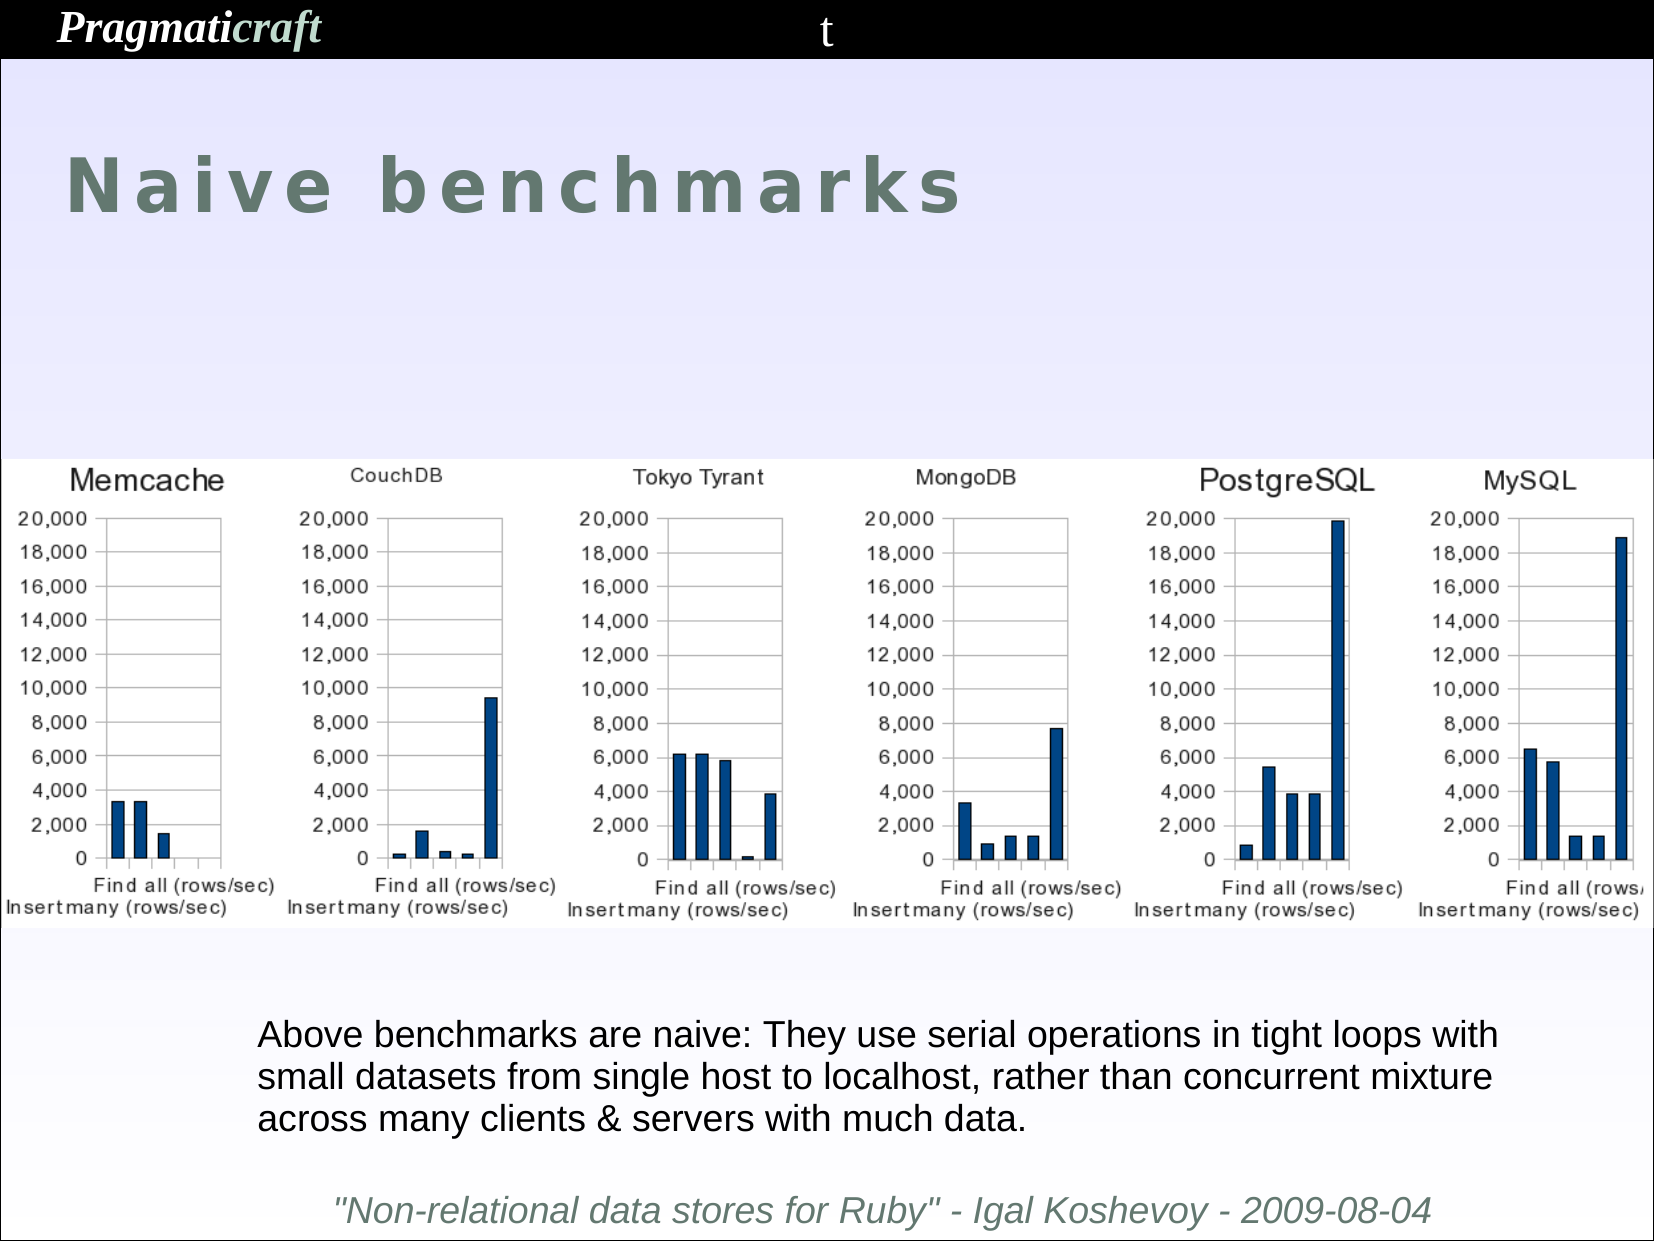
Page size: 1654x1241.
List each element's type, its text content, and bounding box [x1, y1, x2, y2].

text_box Above benchmarks are naive: They use serial operations in tight loops with small datasets from single host to localhost, rather than concurrent mixture across many clients & servers with much data. [242, 1005, 1561, 1147]
title Naive benchmarks [64, 119, 1587, 254]
picture [0, 459, 1654, 928]
